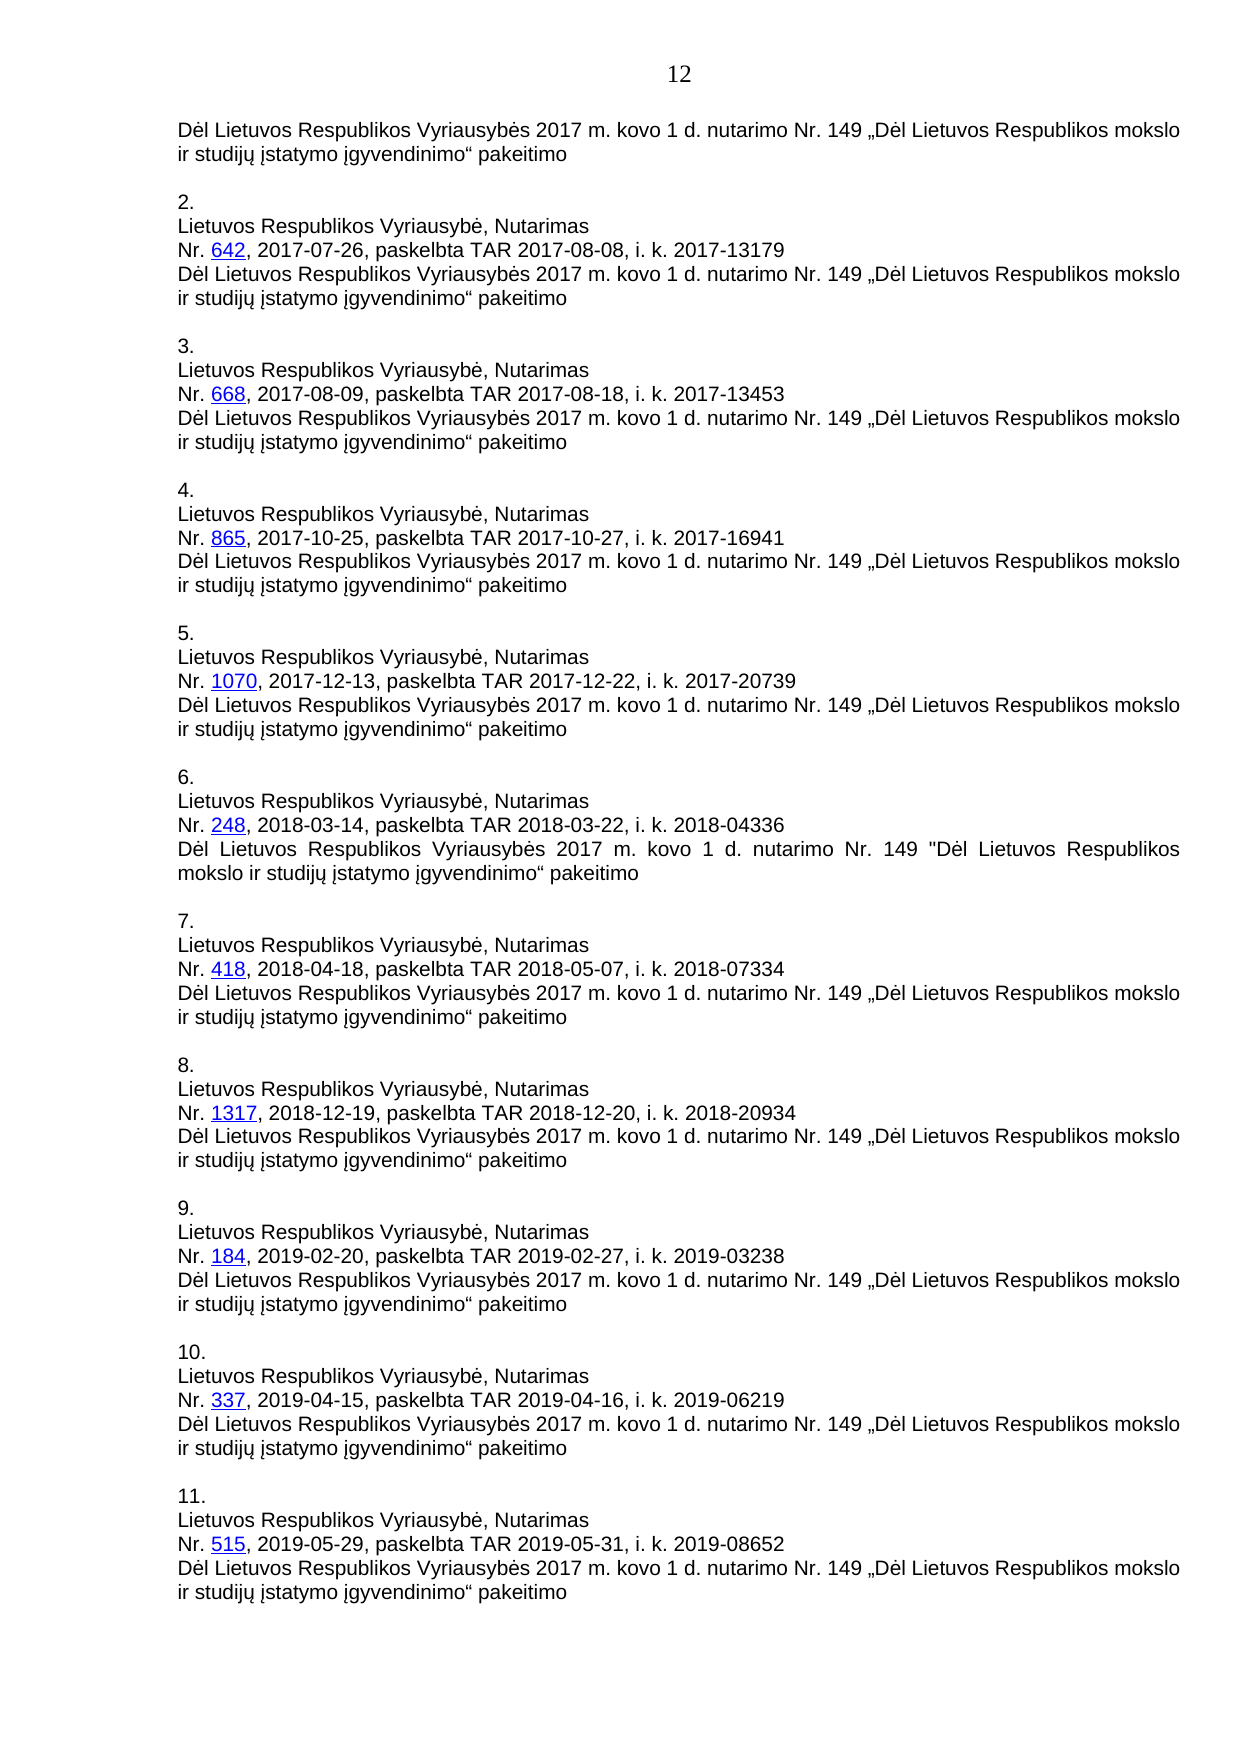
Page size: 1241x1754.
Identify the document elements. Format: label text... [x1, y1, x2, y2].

text Nr. 248, 2018-03-14, paskelbta TAR 2018-03-22, i. k. 2018-04336 [177, 813, 1181, 837]
text Dėl Lietuvos Respublikos Vyriausybės 2017 m. kovo 1 d. nutarimo Nr. 149 „Dėl Lietuvos Respublikos mokslo ir studijų įstatymo įgyvendinimo“ pakeitimo [177, 262, 1181, 310]
text Nr. 1317, 2018-12-19, paskelbta TAR 2018-12-20, i. k. 2018-20934 [177, 1100, 1181, 1124]
text 8. [177, 1052, 1181, 1076]
text Dėl Lietuvos Respublikos Vyriausybės 2017 m. kovo 1 d. nutarimo Nr. 149 „Dėl Lietuvos Respublikos mokslo ir studijų įstatymo įgyvendinimo“ pakeitimo [177, 693, 1181, 741]
text 9. [177, 1196, 1181, 1220]
text 6. [177, 765, 1181, 789]
text Dėl Lietuvos Respublikos Vyriausybės 2017 m. kovo 1 d. nutarimo Nr. 149 „Dėl Lietuvos Respublikos mokslo ir studijų įstatymo įgyvendinimo“ pakeitimo [177, 118, 1181, 166]
text Dėl Lietuvos Respublikos Vyriausybės 2017 m. kovo 1 d. nutarimo Nr. 149 „Dėl Lietuvos Respublikos mokslo ir studijų įstatymo įgyvendinimo“ pakeitimo [177, 549, 1181, 597]
text Nr. 1070, 2017-12-13, paskelbta TAR 2017-12-22, i. k. 2017-20739 [177, 669, 1181, 693]
text Lietuvos Respublikos Vyriausybė, Nutarimas [177, 214, 1181, 238]
text Nr. 515, 2019-05-29, paskelbta TAR 2019-05-31, i. k. 2019-08652 [177, 1532, 1181, 1556]
text Nr. 184, 2019-02-20, paskelbta TAR 2019-02-27, i. k. 2019-03238 [177, 1244, 1181, 1268]
text Nr. 642, 2017-07-26, paskelbta TAR 2017-08-08, i. k. 2017-13179 [177, 238, 1181, 262]
text Dėl Lietuvos Respublikos Vyriausybės 2017 m. kovo 1 d. nutarimo Nr. 149 „Dėl Lietuvos Respublikos mokslo ir studijų įstatymo įgyvendinimo“ pakeitimo [177, 406, 1181, 453]
text Dėl Lietuvos Respublikos Vyriausybės 2017 m. kovo 1 d. nutarimo Nr. 149 „Dėl Lietuvos Respublikos mokslo ir studijų įstatymo įgyvendinimo“ pakeitimo [177, 1124, 1181, 1172]
text 10. [177, 1340, 1181, 1364]
text 2. [177, 190, 1181, 214]
text 4. [177, 477, 1181, 501]
text Dėl Lietuvos Respublikos Vyriausybės 2017 m. kovo 1 d. nutarimo Nr. 149 „Dėl Lietuvos Respublikos mokslo ir studijų įstatymo įgyvendinimo“ pakeitimo [177, 981, 1181, 1028]
text Nr. 337, 2019-04-15, paskelbta TAR 2019-04-16, i. k. 2019-06219 [177, 1388, 1181, 1412]
text Lietuvos Respublikos Vyriausybė, Nutarimas [177, 1220, 1181, 1244]
text 11. [177, 1484, 1181, 1508]
text Lietuvos Respublikos Vyriausybė, Nutarimas [177, 1076, 1181, 1100]
text Lietuvos Respublikos Vyriausybė, Nutarimas [177, 501, 1181, 525]
text Nr. 865, 2017-10-25, paskelbta TAR 2017-10-27, i. k. 2017-16941 [177, 525, 1181, 549]
text 7. [177, 909, 1181, 933]
text Lietuvos Respublikos Vyriausybė, Nutarimas [177, 1364, 1181, 1388]
text Lietuvos Respublikos Vyriausybė, Nutarimas [177, 789, 1181, 813]
text Dėl Lietuvos Respublikos Vyriausybės 2017 m. kovo 1 d. nutarimo Nr. 149 „Dėl Lietuvos Respublikos mokslo ir studijų įstatymo įgyvendinimo“ pakeitimo [177, 1556, 1181, 1603]
text Lietuvos Respublikos Vyriausybė, Nutarimas [177, 358, 1181, 382]
text Nr. 418, 2018-04-18, paskelbta TAR 2018-05-07, i. k. 2018-07334 [177, 957, 1181, 981]
text 5. [177, 621, 1181, 645]
text Dėl Lietuvos Respublikos Vyriausybės 2017 m. kovo 1 d. nutarimo Nr. 149 „Dėl Lietuvos Respublikos mokslo ir studijų įstatymo įgyvendinimo“ pakeitimo [177, 1268, 1181, 1316]
text Nr. 668, 2017-08-09, paskelbta TAR 2017-08-18, i. k. 2017-13453 [177, 382, 1181, 406]
text Lietuvos Respublikos Vyriausybė, Nutarimas [177, 933, 1181, 957]
text Dėl Lietuvos Respublikos Vyriausybės 2017 m. kovo 1 d. nutarimo Nr. 149 "Dėl Lietuvos Respublikos mokslo ir studijų įstatymo įgyvendinimo“ pakeitimo [177, 837, 1181, 885]
text Lietuvos Respublikos Vyriausybė, Nutarimas [177, 645, 1181, 669]
text 3. [177, 334, 1181, 358]
text Lietuvos Respublikos Vyriausybė, Nutarimas [177, 1508, 1181, 1532]
text Dėl Lietuvos Respublikos Vyriausybės 2017 m. kovo 1 d. nutarimo Nr. 149 „Dėl Lietuvos Respublikos mokslo ir studijų įstatymo įgyvendinimo“ pakeitimo [177, 1412, 1181, 1460]
